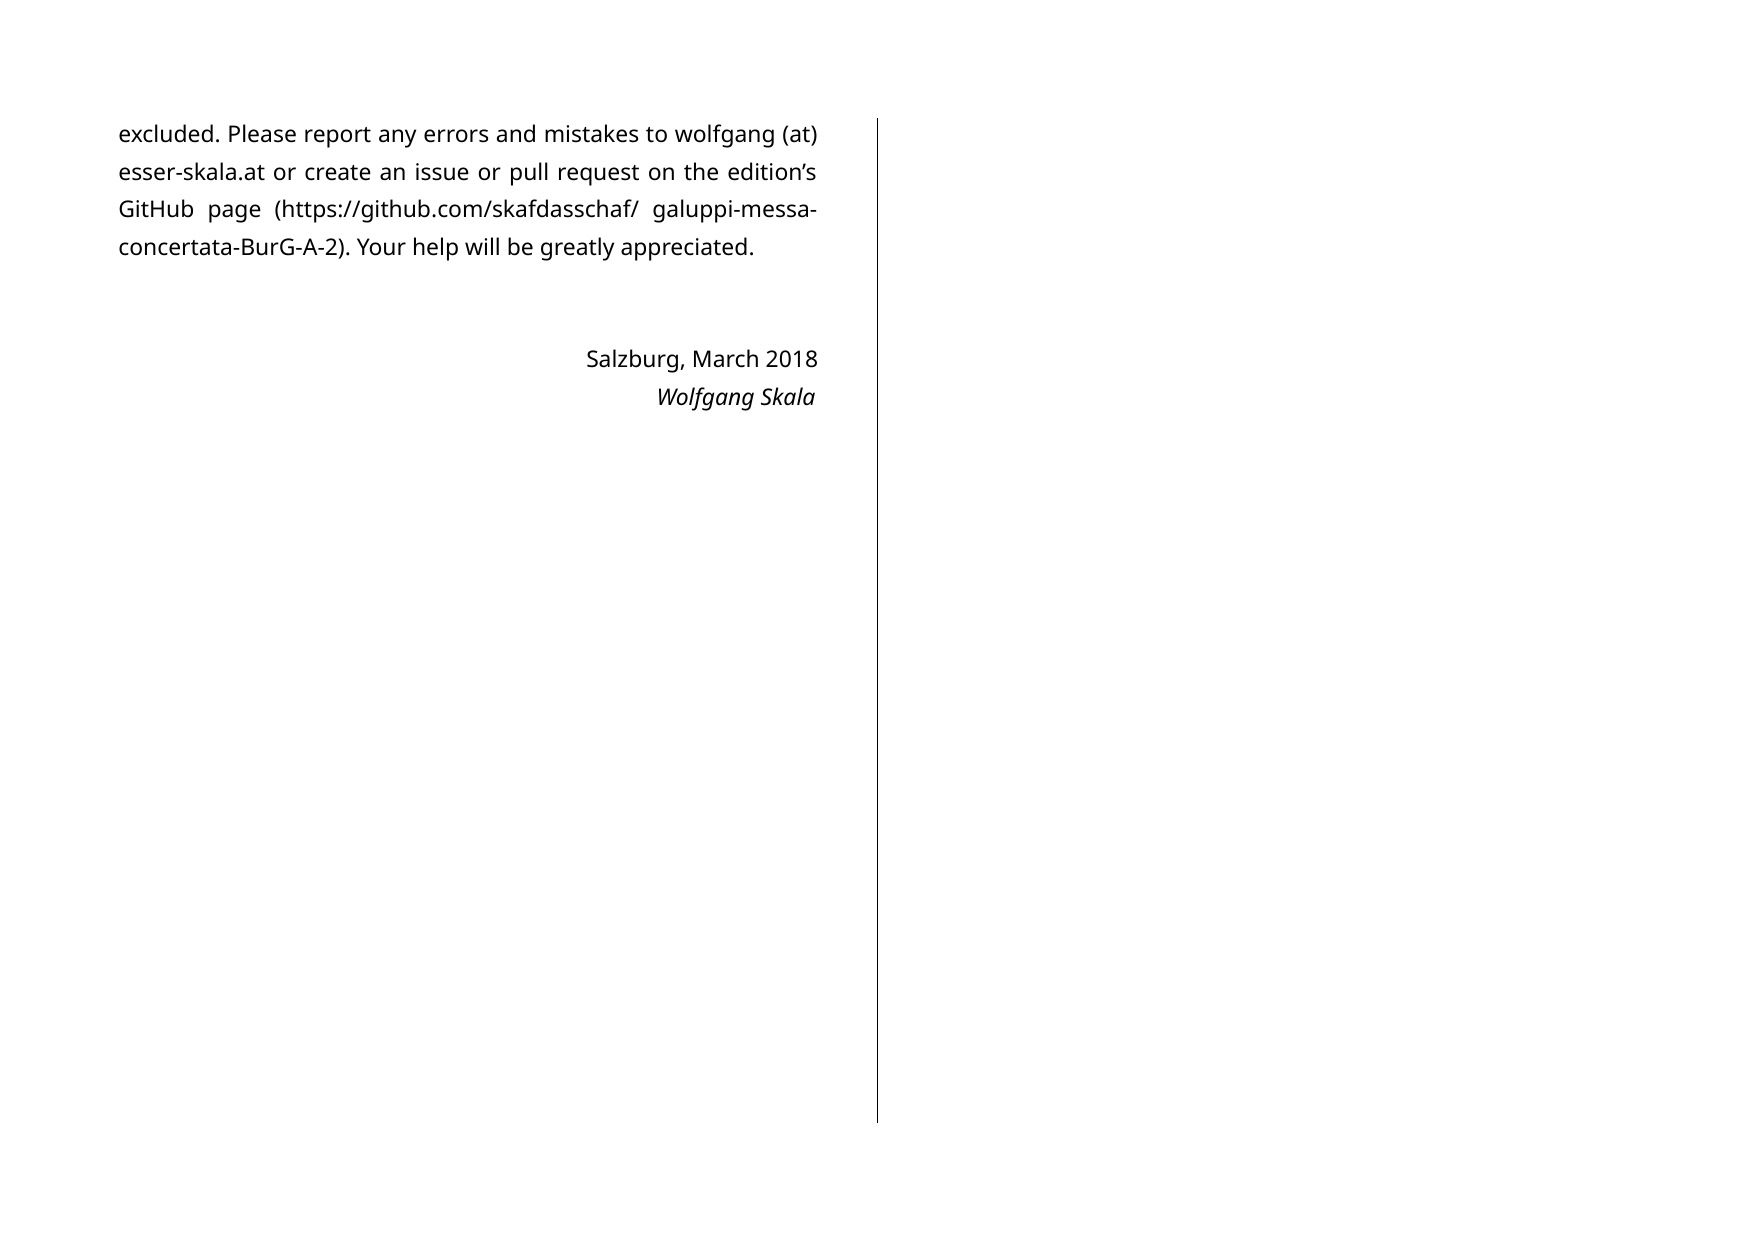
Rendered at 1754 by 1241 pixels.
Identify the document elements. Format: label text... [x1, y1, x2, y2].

text Salzburg, March 2018 Wolfgang Skala [118, 343, 818, 412]
text excluded. Please report any errors and mistakes to wolfgang (at) esser-skala.at or create an issue or pull request on the edition’s GitHub page (https://github.com/skafdasschaf/ galuppi-messa-concertata-BurG-A-2). Your help will be greatly appreciated. [118, 118, 818, 262]
